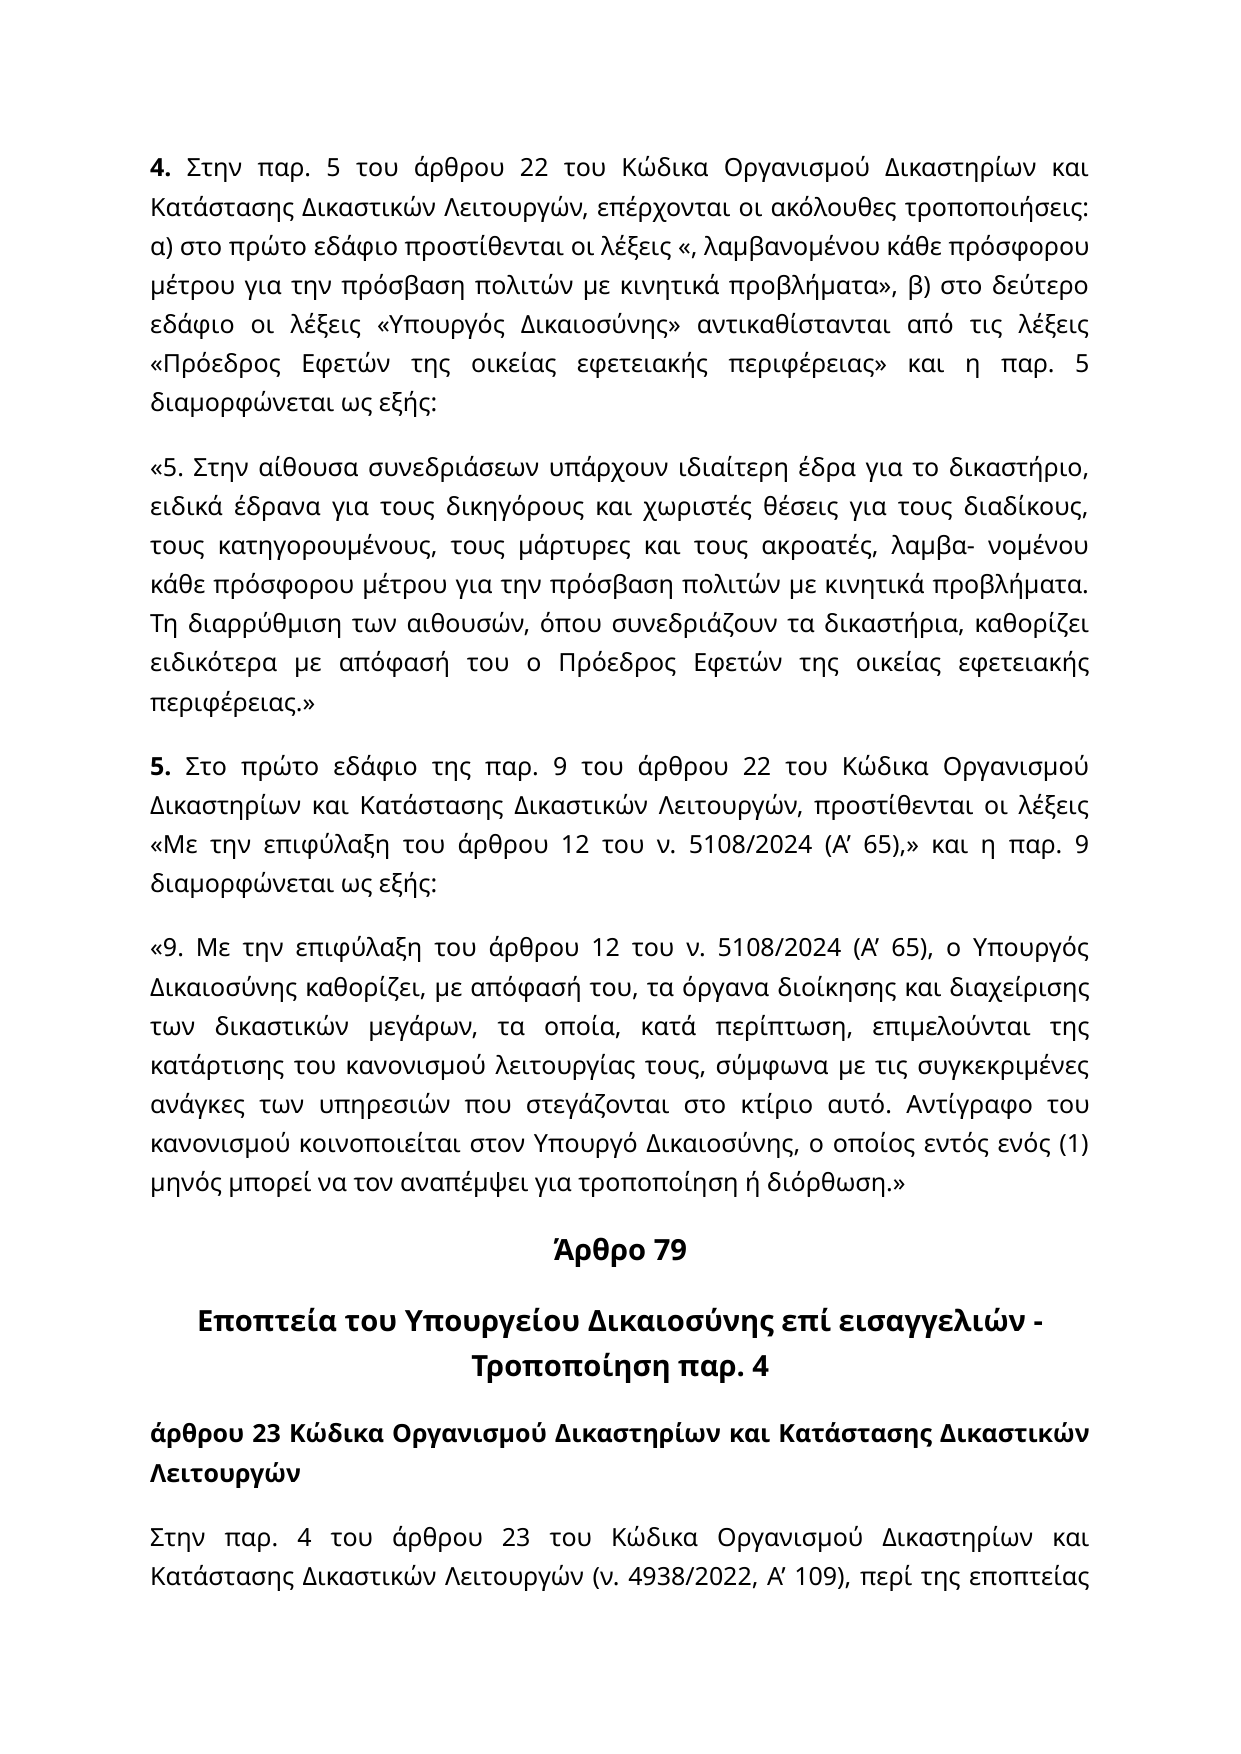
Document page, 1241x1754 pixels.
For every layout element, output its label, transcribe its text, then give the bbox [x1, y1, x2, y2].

text «5. Στην αίθουσα συνεδριάσεων υπάρχουν ιδιαίτερη έδρα για το δικαστήριο, ειδικά έδρανα για τους δικηγόρους και χωριστές θέσεις για τους διαδίκους, τους κατηγορουμένους, τους μάρτυρες και τους ακροατές, λαμβα- νομένου κάθε πρόσφορου μέτρου για την πρόσβαση πολιτών με κινητικά προβλήματα. Τη διαρρύθμιση των αιθουσών, όπου συνεδριάζουν τα δικαστήρια, καθορίζει ειδικότερα με απόφασή του ο Πρόεδρος Εφετών της οικείας εφετειακής περιφέρειας.» [150, 449, 1090, 718]
text 4. Στην παρ. 5 του άρθρου 22 του Κώδικα Οργανισμού Δικαστηρίων και Κατάστασης Δικαστικών Λειτουργών, επέρχονται οι ακόλουθες τροποποιήσεις: α) στο πρώτο εδάφιο προστίθενται οι λέξεις «, λαμβανομένου κάθε πρόσφορου μέτρου για την πρόσβαση πολιτών με κινητικά προβλήματα», β) στο δεύτερο εδάφιο οι λέξεις «Υπουργός Δικαιοσύνης» αντικαθίστανται από τις λέξεις «Πρόεδρος Εφετών της οικείας εφετειακής περιφέρειας» και η παρ. 5 διαμορφώνεται ως εξής: [150, 150, 1090, 419]
text άρθρου 23 Κώδικα Οργανισμού Δικαστηρίων και Κατάστασης Δικαστικών Λειτουργών [150, 1416, 1090, 1489]
text «9. Με την επιφύλαξη του άρθρου 12 του ν. 5108/2024 (Α’ 65), ο Υπουργός Δικαιοσύνης καθορίζει, με απόφασή του, τα όργανα διοίκησης και διαχείρισης των δικαστικών μεγάρων, τα οποία, κατά περίπτωση, επιμελούνται της κατάρτισης του κανονισμού λειτουργίας τους, σύμφωνα με τις συγκεκριμένες ανάγκες των υπηρεσιών που στεγάζονται στο κτίριο αυτό. Αντίγραφο του κανονισμού κοινοποιείται στον Υπουργό Δικαιοσύνης, ο οποίος εντός ενός (1) μηνός μπορεί να τον αναπέμψει για τροποποίηση ή διόρθωση.» [150, 930, 1090, 1199]
text Στην παρ. 4 του άρθρου 23 του Κώδικα Οργανισμού Δικαστηρίων και Κατάστασης Δικαστικών Λειτουργών (ν. 4938/2022, Α’ 109), περί της εποπτείας [150, 1519, 1090, 1593]
subtitle Εποπτεία του Υπουργείου Δικαιοσύνης επί εισαγγελιών - Τροποποίηση παρ. 4 [150, 1300, 1090, 1385]
subtitle Άρθρο 79 [150, 1229, 1090, 1269]
text 5. Στο πρώτο εδάφιο της παρ. 9 του άρθρου 22 του Κώδικα Οργανισμού Δικαστηρίων και Κατάστασης Δικαστικών Λειτουργών, προστίθενται οι λέξεις «Με την επιφύλαξη του άρθρου 12 του ν. 5108/2024 (Α’ 65),» και η παρ. 9 διαμορφώνεται ως εξής: [150, 748, 1090, 900]
